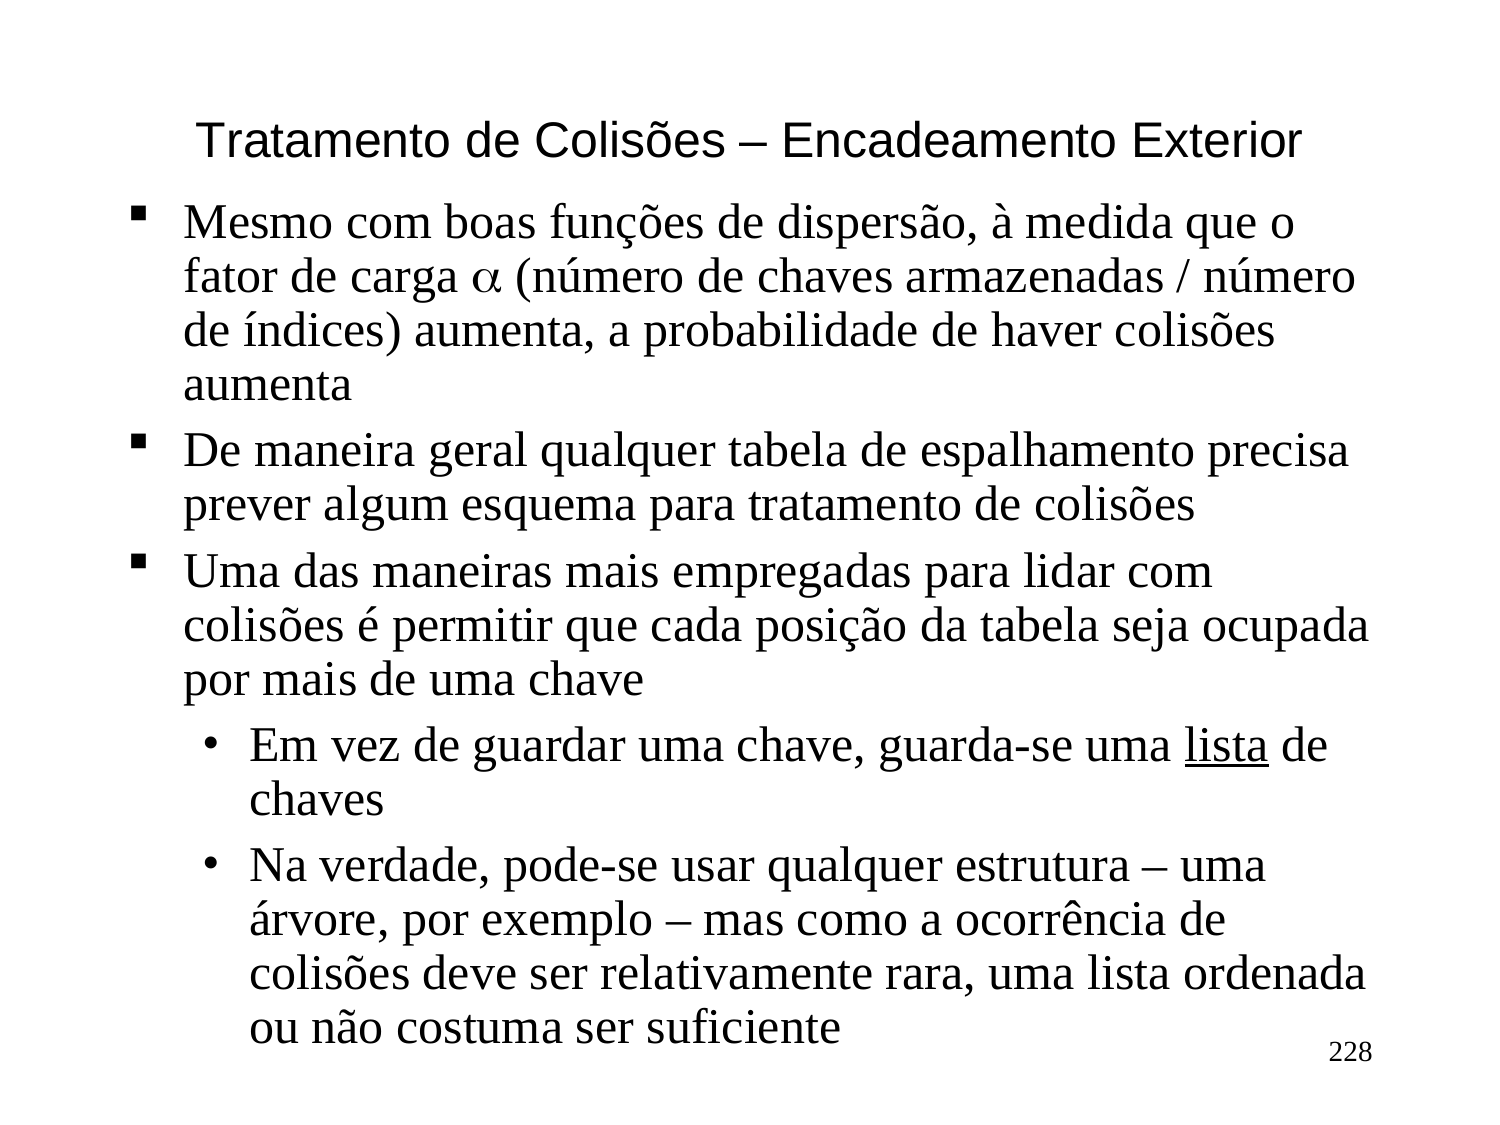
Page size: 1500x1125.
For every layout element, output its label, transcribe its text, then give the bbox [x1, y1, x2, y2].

title Tratamento de Colisões – Encadeamento Exterior [112, 99, 1388, 175]
list Mesmo com boas funções de dispersão, à medida que o fator de carga  (número de chaves armazenadas / número de índices) aumenta, a probabilidade de haver colisões aumenta De maneira geral qualquer tabela de espalhamento precisa prever algum esquema para tratamento de colisões Uma das maneiras mais empregadas para lidar com colisões é permitir que cada posição da tabela seja ocupada por mais de uma chave Em vez de guardar uma chave, guarda-se uma lista de chaves Na verdade, pode-se usar qualquer estrutura – uma árvore, por exemplo – mas como a ocorrência de colisões deve ser relativamente rara, uma lista ordenada ou não costuma ser suficiente [112, 187, 1388, 1088]
